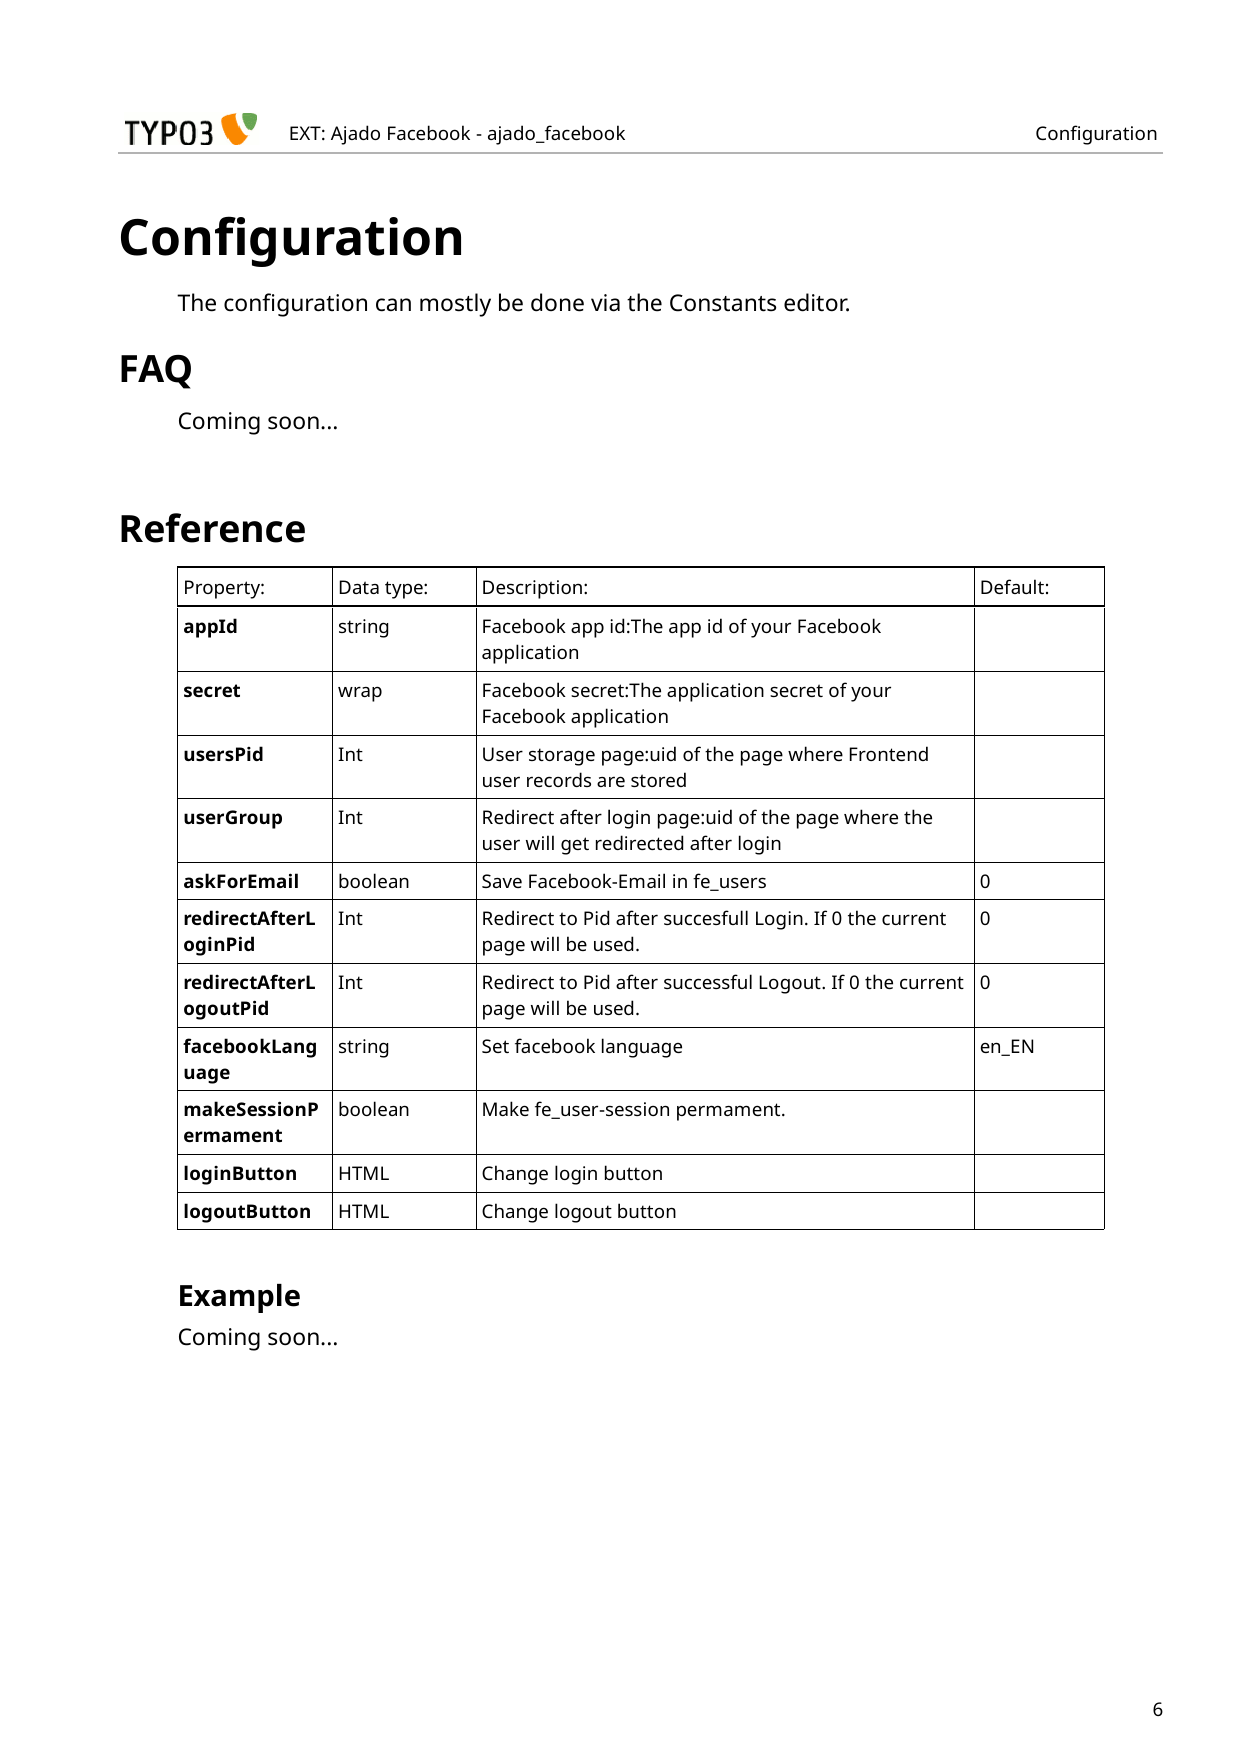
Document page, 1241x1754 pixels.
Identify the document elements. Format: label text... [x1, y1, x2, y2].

table_cell askForEmail [178, 863, 332, 899]
table_cell Int [333, 799, 476, 862]
table_cell Change logout button [477, 1193, 974, 1229]
table_header Data type: [333, 568, 476, 605]
table_cell redirectAfterLogoutPid [178, 964, 332, 1027]
table_cell Set facebook language [477, 1028, 974, 1090]
table_cell User storage page:uid of the page where Frontend user records are stored [477, 736, 974, 798]
table_cell redirectAfterLoginPid [178, 900, 332, 963]
table_cell 0 [975, 900, 1104, 963]
table_cell Int [333, 900, 476, 963]
table_cell [975, 1155, 1104, 1192]
table_cell Redirect to Pid after successful Logout. If 0 the current page will be used. [477, 964, 974, 1027]
table_cell [975, 608, 1104, 671]
table_cell secret [178, 672, 332, 735]
table_cell boolean [333, 863, 476, 899]
table_cell [975, 1193, 1104, 1229]
table_cell logoutButton [178, 1193, 332, 1229]
table_cell usersPid [178, 736, 332, 798]
table_cell HTML [333, 1193, 476, 1229]
table_cell en_EN [975, 1028, 1104, 1090]
table_header Default: [975, 568, 1104, 605]
table_cell [975, 799, 1104, 862]
table_cell 0 [975, 863, 1104, 899]
table_cell facebookLanguage [178, 1028, 332, 1090]
picture [124, 112, 260, 145]
table_cell [975, 1091, 1104, 1154]
table_cell string [333, 1028, 476, 1090]
table_cell [975, 736, 1104, 798]
table_cell Redirect to Pid after succesfull Login. If 0 the current page will be used. [477, 900, 974, 963]
table_cell Facebook secret:The application secret of your Facebook application [477, 672, 974, 735]
table_cell Facebook app id:The app id of your Facebook application [477, 608, 974, 671]
table_cell 0 [975, 964, 1104, 1027]
table_cell HTML [333, 1155, 476, 1192]
table_cell Int [333, 964, 476, 1027]
table_cell loginButton [178, 1155, 332, 1192]
subtitle Reference [118, 503, 1163, 554]
table_cell Make fe_user-session permament. [477, 1091, 974, 1154]
subtitle Example [177, 1276, 1163, 1315]
table_cell Save Facebook-Email in fe_users [477, 863, 974, 899]
subtitle Configuration [118, 202, 1163, 269]
table_cell Redirect after login page:uid of the page where the user will get redirected after login [477, 799, 974, 862]
table_header Description: [477, 568, 974, 605]
table_cell Int [333, 736, 476, 798]
table_cell [975, 672, 1104, 735]
table_cell Change login button [477, 1155, 974, 1192]
table_header Property: [178, 568, 332, 605]
table_cell boolean [333, 1091, 476, 1154]
table_cell appId [178, 608, 332, 671]
text The configuration can mostly be done via the Constants editor. [177, 287, 1163, 318]
text Coming soon... [177, 1321, 1163, 1352]
table_cell makeSessionPermament [178, 1091, 332, 1154]
subtitle FAQ [118, 342, 1163, 393]
table_cell wrap [333, 672, 476, 735]
table_cell userGroup [178, 799, 332, 862]
text Coming soon... [177, 405, 1163, 436]
table_cell string [333, 608, 476, 671]
